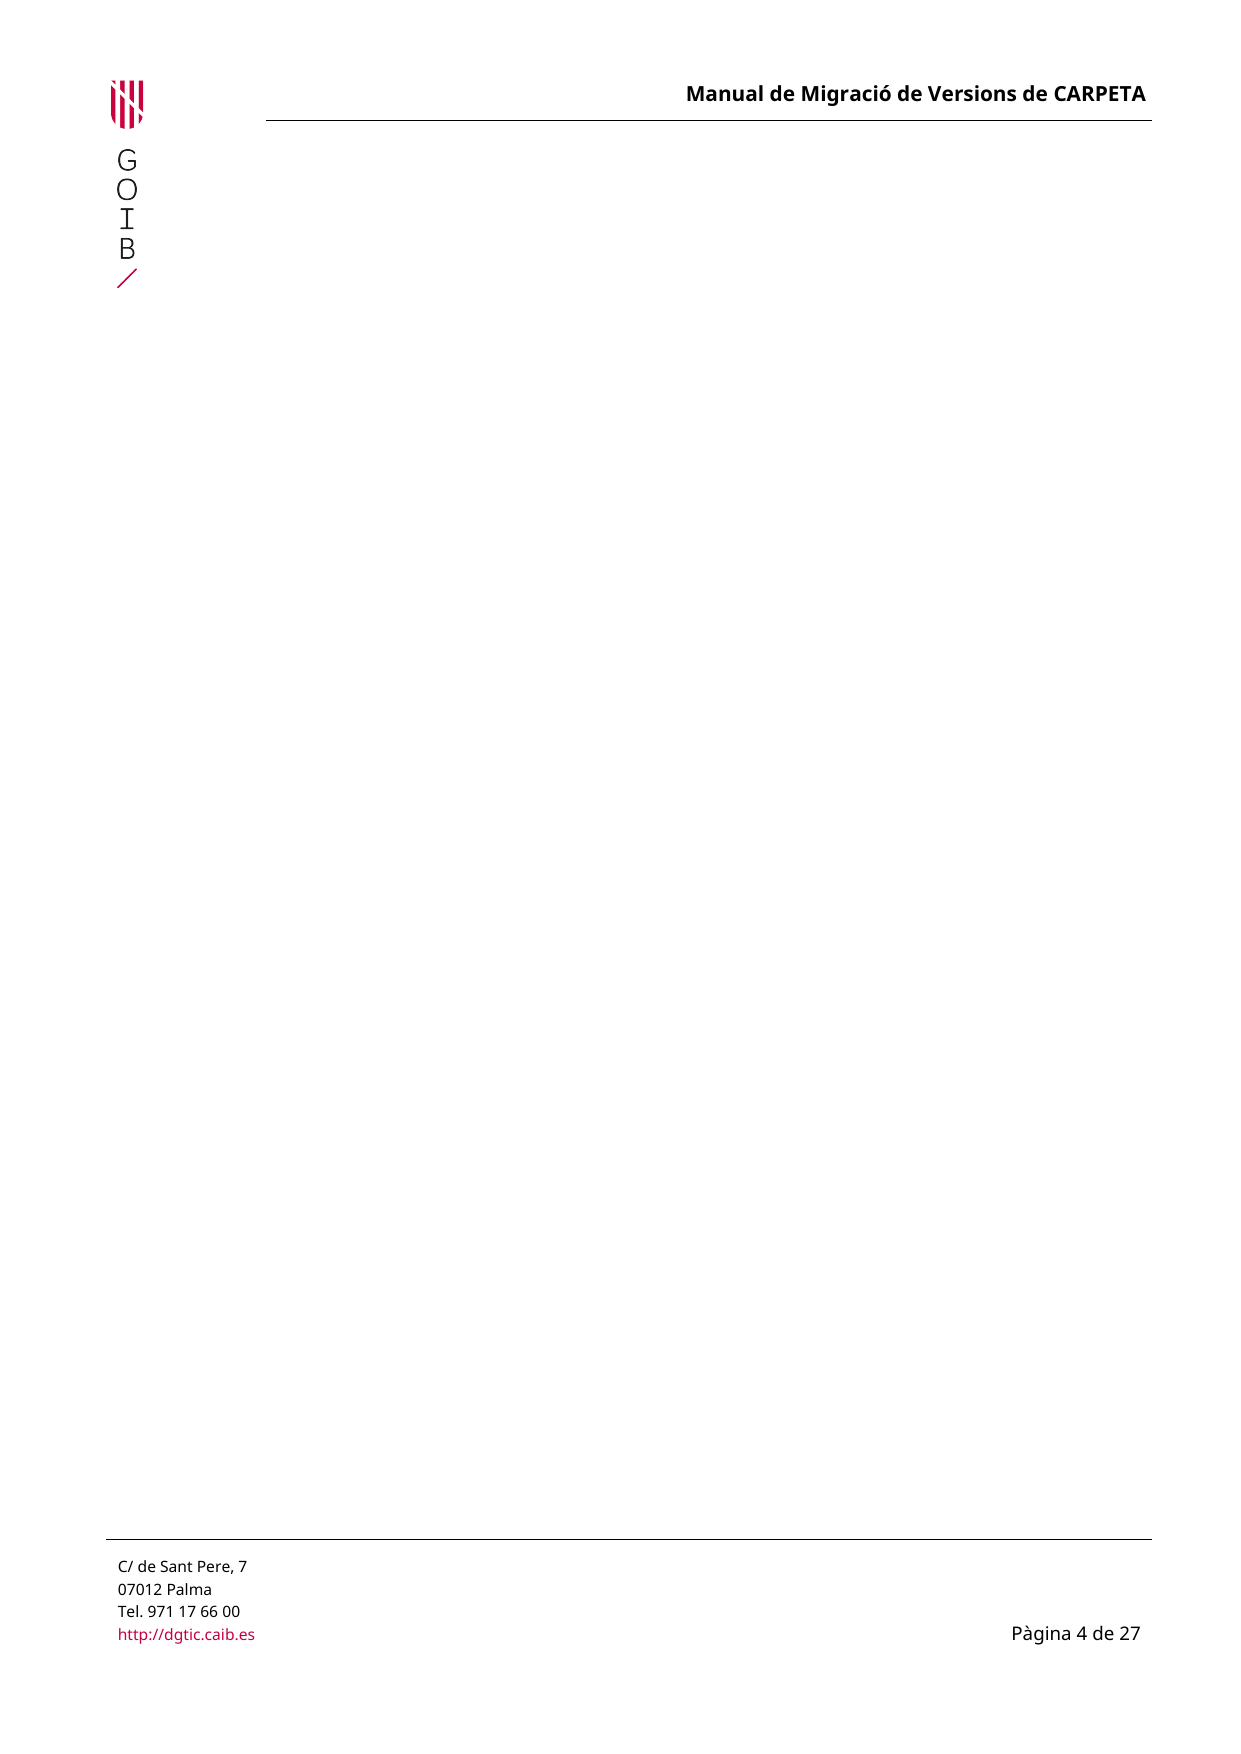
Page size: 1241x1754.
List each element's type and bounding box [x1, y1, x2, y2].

picture [82, 57, 172, 319]
